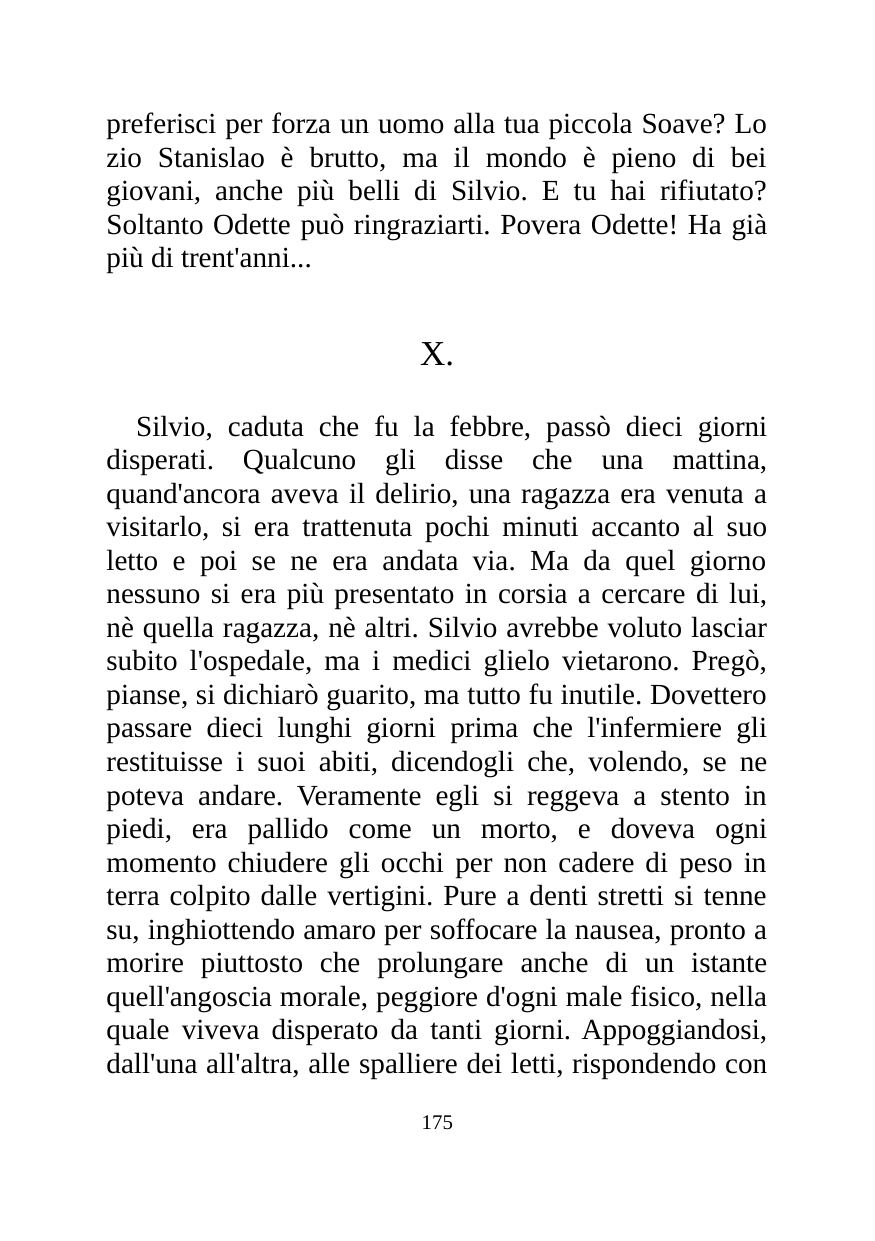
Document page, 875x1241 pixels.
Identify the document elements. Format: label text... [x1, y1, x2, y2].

subtitle X. [106, 333, 768, 373]
text preferisci per forza un uomo alla tua piccola Soave? Lo zio Stanislao è brutto, ma il mondo è pieno di bei giovani, anche più belli di Silvio. E tu hai rifiutato? Soltanto Odette può ringraziarti. Povera Odette! Ha già più di trent'anni... [106, 106, 768, 274]
text Silvio, caduta che fu la febbre, passò dieci giorni disperati. Qualcuno gli disse che una mattina, quand'ancora aveva il delirio, una ragazza era venuta a visitarlo, si era trattenuta pochi minuti accanto al suo letto e poi se ne era andata via. Ma da quel giorno nessuno si era più presentato in corsia a cercare di lui, nè quella ragazza, nè altri. Silvio avrebbe voluto lasciar subito l'ospedale, ma i medici glielo vietarono. Pregò, pianse, si dichiarò guarito, ma tutto fu inutile. Dovettero passare dieci lunghi giorni prima che l'infermiere gli restituisse i suoi abiti, dicendogli che, volendo, se ne poteva andare. Veramente egli si reggeva a stento in piedi, era pallido come un morto, e doveva ogni momento chiudere gli occhi per non cadere di peso in terra colpito dalle vertigini. Pure a denti stretti si tenne su, inghiottendo amaro per soffocare la nausea, pronto a morire piuttosto che prolungare anche di un istante quell'angoscia morale, peggiore d'ogni male fisico, nella quale viveva disperato da tanti giorni. Appoggiandosi, dall'una all'altra, alle spalliere dei letti, rispondendo con [106, 409, 768, 1079]
